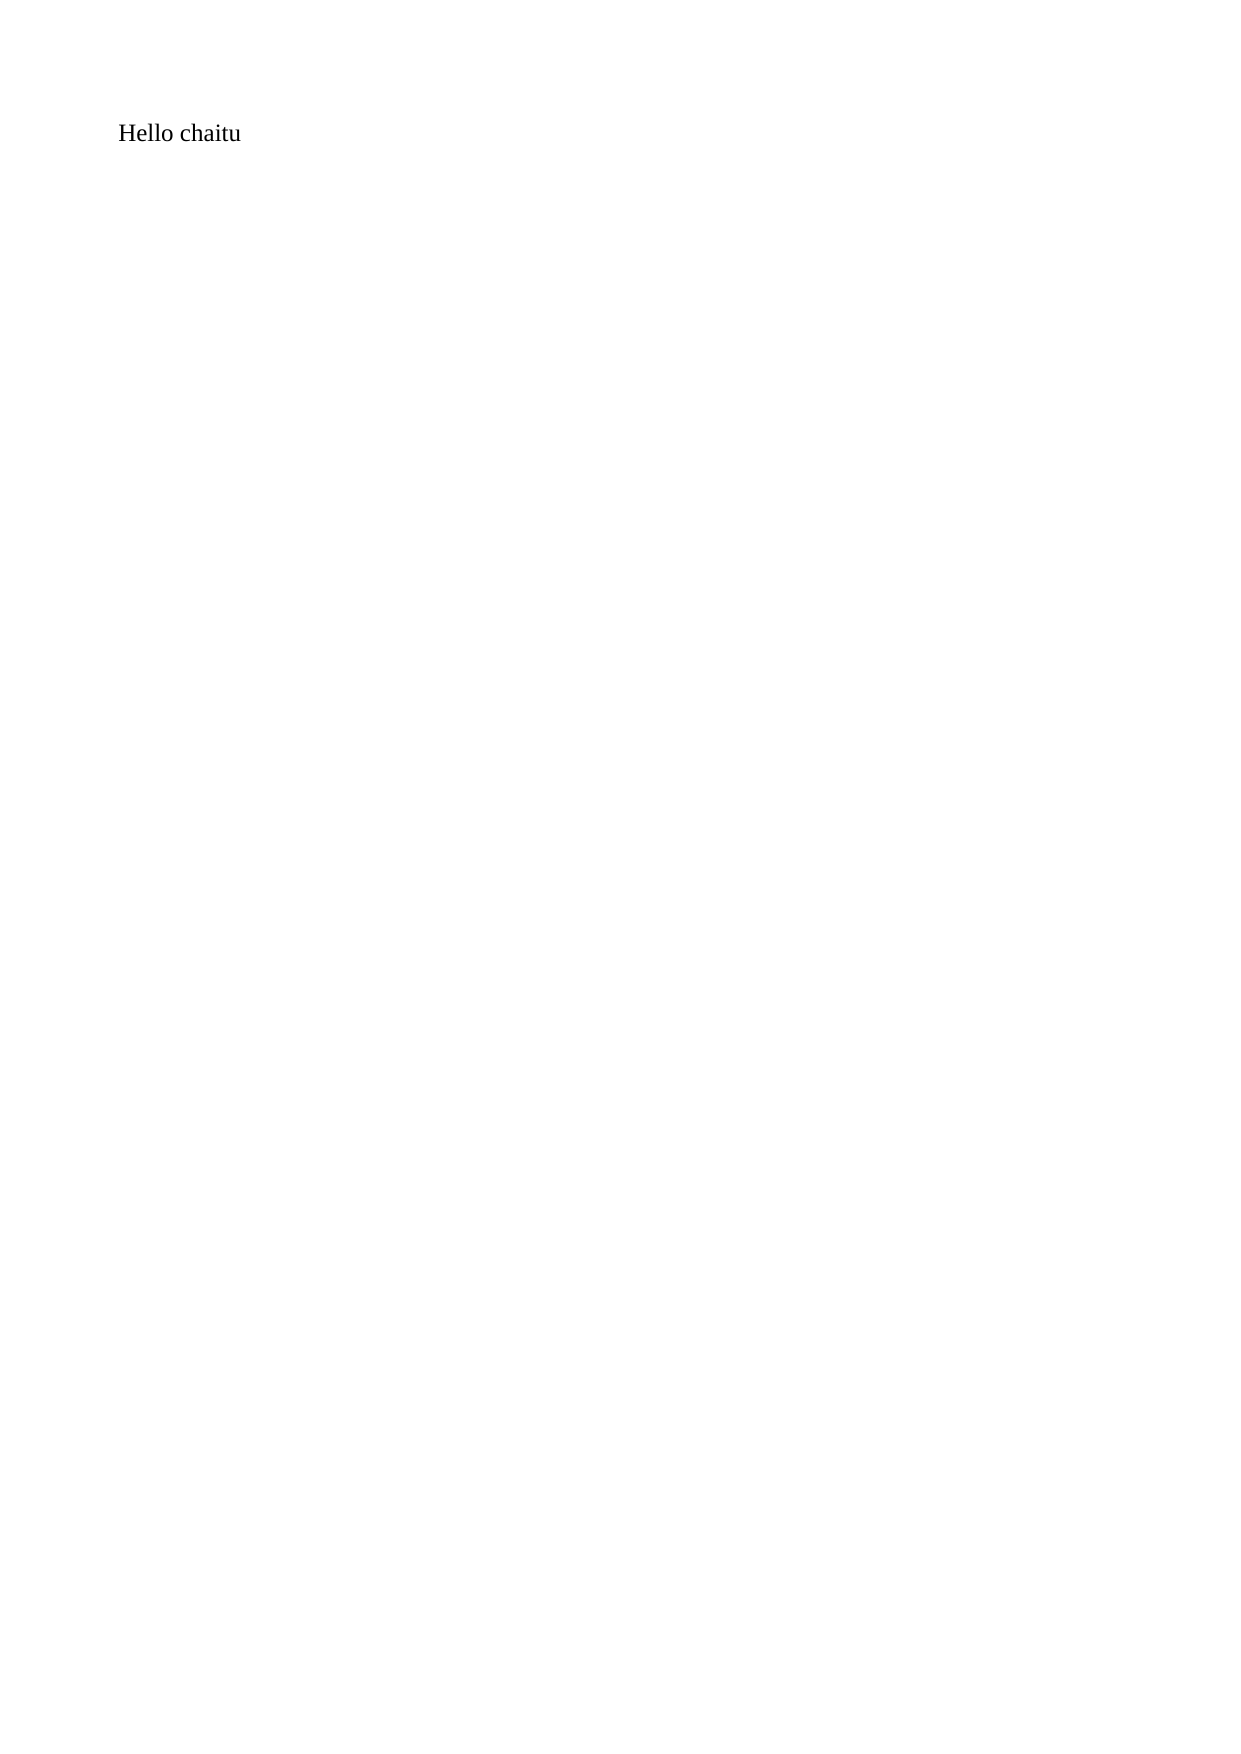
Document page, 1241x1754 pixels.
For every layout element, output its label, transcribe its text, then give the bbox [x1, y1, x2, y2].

text Hello chaitu [118, 118, 1122, 147]
